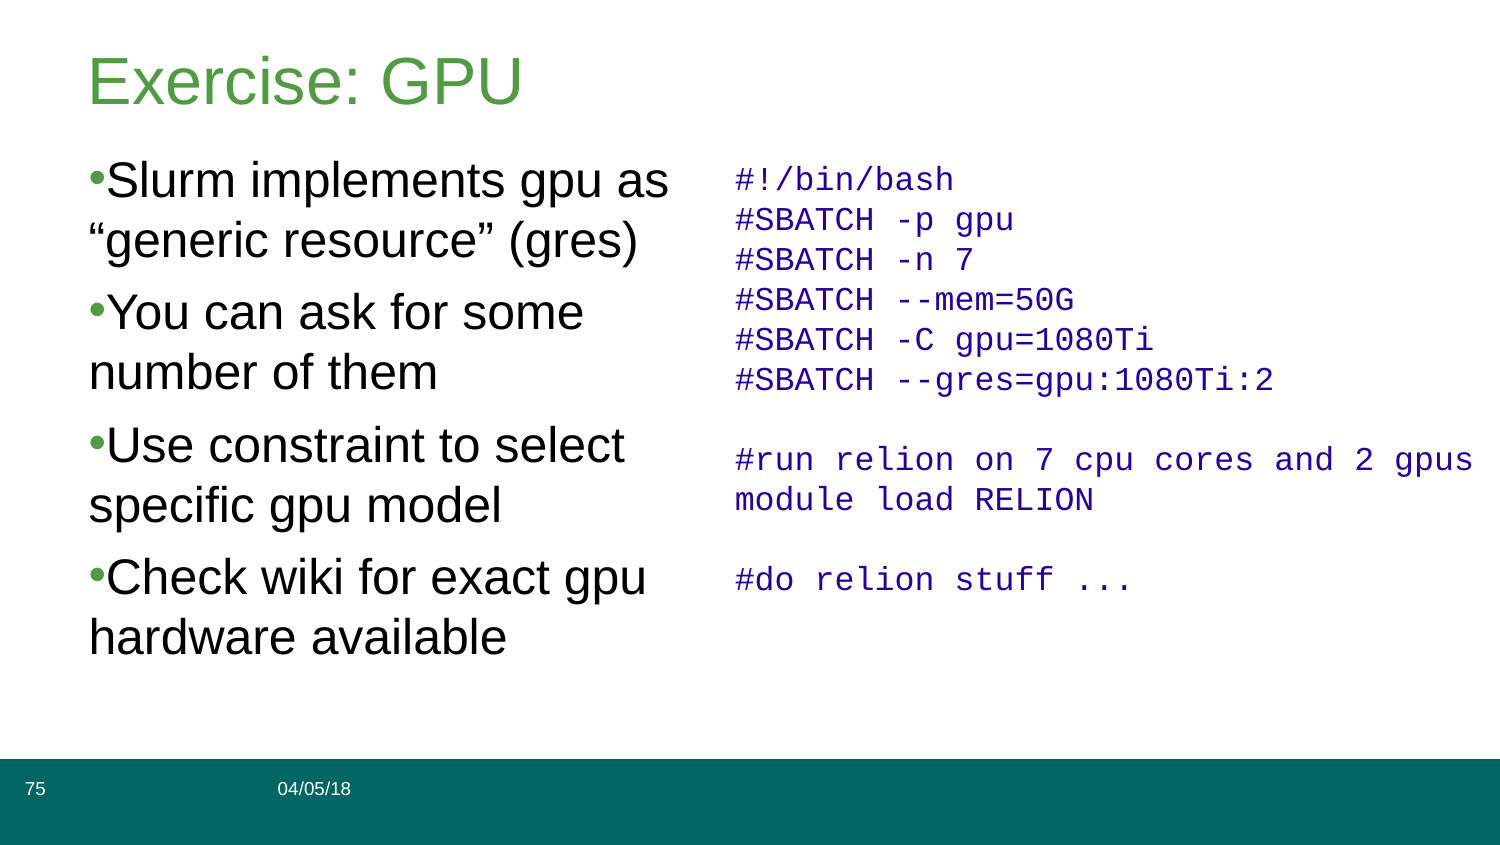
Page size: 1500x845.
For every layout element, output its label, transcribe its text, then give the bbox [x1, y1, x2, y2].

text_box #!/bin/bash #SBATCH -p gpu #SBATCH -n 7 #SBATCH --mem=50G #SBATCH -C gpu=1080Ti #SBATCH --gres=gpu:1080Ti:2 #run relion on 7 cpu cores and 2 gpus module load RELION #do relion stuff ... [720, 150, 1500, 705]
title Exercise: GPU [87, 37, 1426, 132]
text_box 04/05/18 [277, 776, 553, 799]
list Slurm implements gpu as “generic resource” (gres) You can ask for some number of them Use constraint to select specific gpu model Check wiki for exact gpu hardware available [88, 147, 721, 683]
text_box [24, 776, 76, 799]
